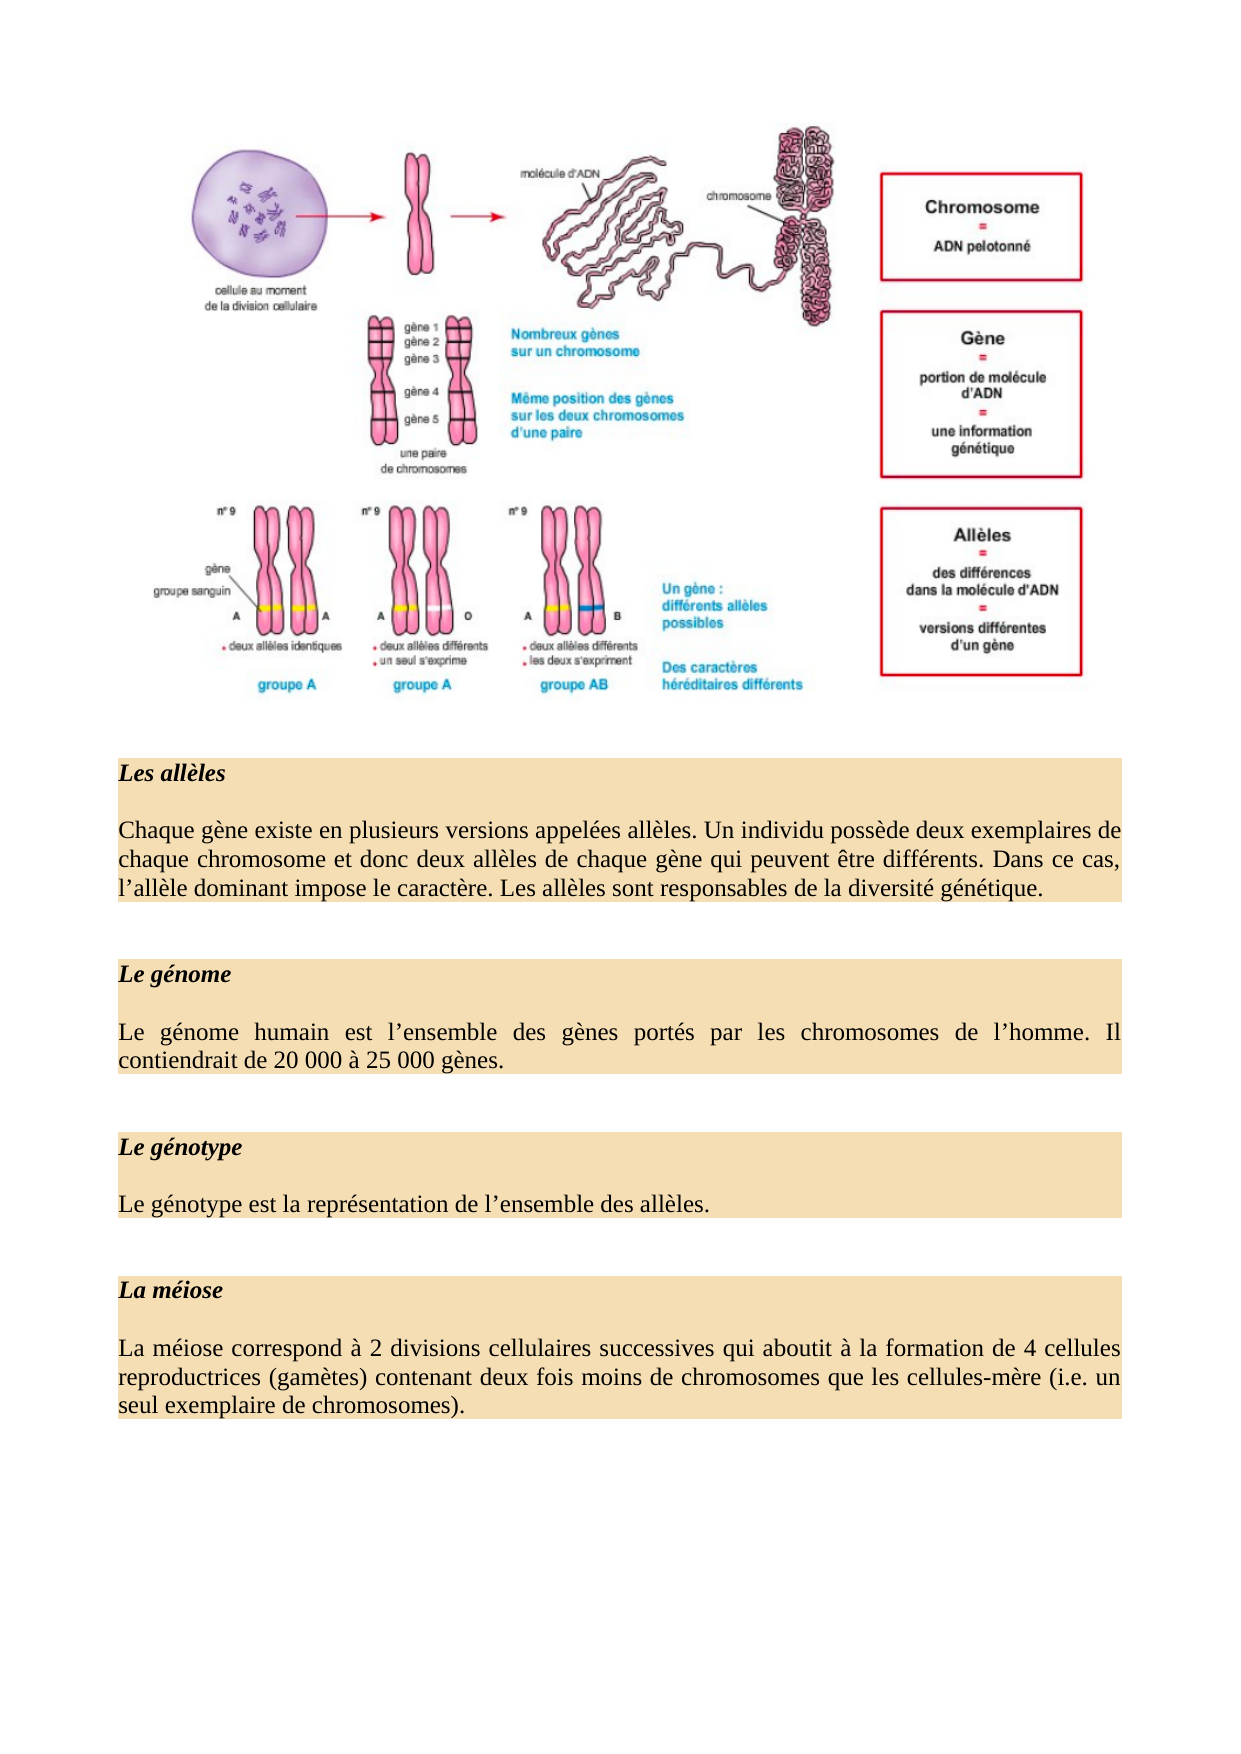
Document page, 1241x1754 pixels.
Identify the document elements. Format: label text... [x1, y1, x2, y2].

text La méiose [118, 1276, 1122, 1304]
text Chaque gène existe en plusieurs versions appelées allèles. Un individu possède deux exemplaires de chaque chromosome et donc deux allèles de chaque gène qui peuvent être différents. Dans ce cas, l’allèle dominant impose le caractère. Les allèles sont responsables de la diversité génétique. [118, 816, 1122, 902]
text Le génotype est la représentation de l’ensemble des allèles. [118, 1189, 1122, 1218]
text Le génome humain est l’ensemble des gènes portés par les chromosomes de l’homme. Il contiendrait de 20 000 à 25 000 gènes. [118, 1017, 1122, 1074]
picture [146, 118, 1094, 701]
text Le génotype [118, 1132, 1122, 1161]
text Le génome [118, 959, 1122, 988]
text Les allèles [118, 758, 1122, 787]
text La méiose correspond à 2 divisions cellulaires successives qui aboutit à la formation de 4 cellules reproductrices (gamètes) contenant deux fois moins de chromosomes que les cellules-mère (i.e. un seul exemplaire de chromosomes). [118, 1333, 1122, 1419]
